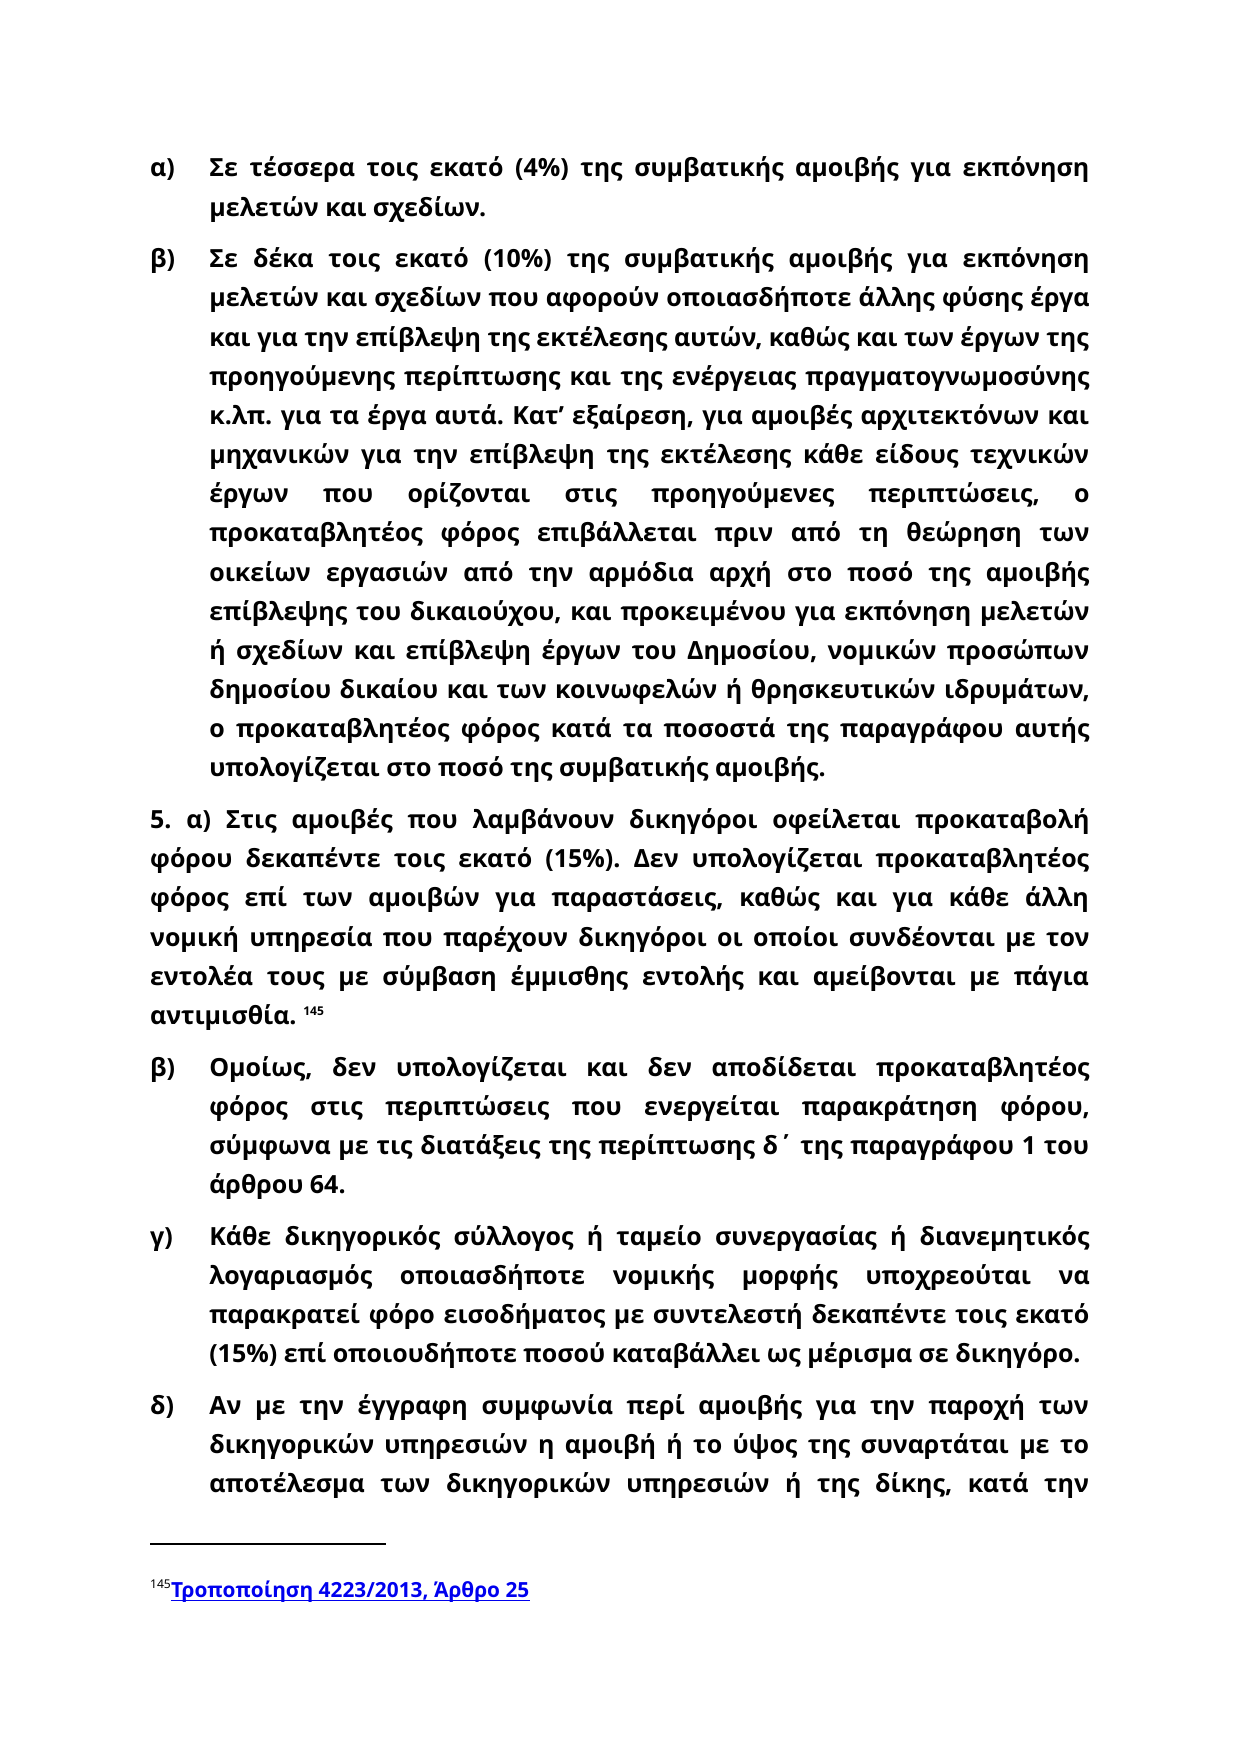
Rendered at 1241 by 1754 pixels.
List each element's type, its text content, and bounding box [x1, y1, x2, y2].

text Τροποποίηση 4223/2013, Άρθρο 25 [150, 1576, 1090, 1604]
list β) Σε δέκα τοις εκατό (10%) της συμβατικής αμοιβής για εκπόνηση μελετών και σχεδίων που αφορούν οποιασδήποτε άλλης φύσης έργα και για την επίβλεψη της εκτέλεσης αυτών, καθώς και των έργων της προηγούμενης περίπτωσης και της ενέργειας πραγματογνωμοσύνης κ.λπ. για τα έργα αυτά. Κατ’ εξαίρεση, για αμοιβές αρχιτεκτόνων και μηχανικών για την επίβλεψη της εκτέλεσης κάθε είδους τεχνικών έργων που ορίζονται στις προηγούμενες περιπτώσεις, ο προκαταβλητέος φόρος επιβάλλεται πριν από τη θεώρηση των οικείων εργασιών από την αρμόδια αρχή στο ποσό της αμοιβής επίβλεψης του δικαιούχου, και προκειμένου για εκπόνηση μελετών ή σχεδίων και επίβλεψη έργων του Δημοσίου, νομικών προσώπων δημοσίου δικαίου και των κοινωφελών ή θρησκευτικών ιδρυμάτων, ο προκαταβλητέος φόρος κατά τα ποσοστά της παραγράφου αυτής υπολογίζεται στο ποσό της συμβατικής αμοιβής. [150, 241, 1090, 784]
list α) Σε τέσσερα τοις εκατό (4%) της συμβατικής αμοιβής για εκπόνηση μελετών και σχεδίων. [150, 150, 1090, 223]
list β) Ομοίως, δεν υπολογίζεται και δεν αποδίδεται προκαταβλητέος φόρος στις περιπτώσεις που ενεργείται παρακράτηση φόρου, σύμφωνα με τις διατάξεις της περίπτωσης δ΄ της παραγράφου 1 του άρθρου 64. [150, 1049, 1090, 1201]
text 5. α) Στις αμοιβές που λαμβάνουν δικηγόροι οφείλεται προκαταβολή φόρου δεκαπέντε τοις εκατό (15%). Δεν υπολογίζεται προκαταβλητέος φόρος επί των αμοιβών για παραστάσεις, καθώς και για κάθε άλλη νομική υπηρεσία που παρέχουν δικηγόροι οι οποίοι συνδέονται με τον εντολέα τους με σύμβαση έμμισθης εντολής και αμείβονται με πάγια αντιμισθία. [150, 802, 1090, 1032]
list δ) Αν με την έγγραφη συμφωνία περί αμοιβής για την παροχή των δικηγορικών υπηρεσιών η αμοιβή ή το ύψος της συναρτάται με το αποτέλεσμα των δικηγορικών υπηρεσιών ή της δίκης, κατά την [150, 1387, 1090, 1500]
list γ) Κάθε δικηγορικός σύλλογος ή ταμείο συνεργασίας ή διανεμητικός λογαριασμός οποιασδήποτε νομικής μορφής υποχρεούται να παρακρατεί φόρο εισοδήματος με συντελεστή δεκαπέντε τοις εκατό (15%) επί οποιουδήποτε ποσού καταβάλλει ως μέρισμα σε δικηγόρο. [150, 1218, 1090, 1370]
